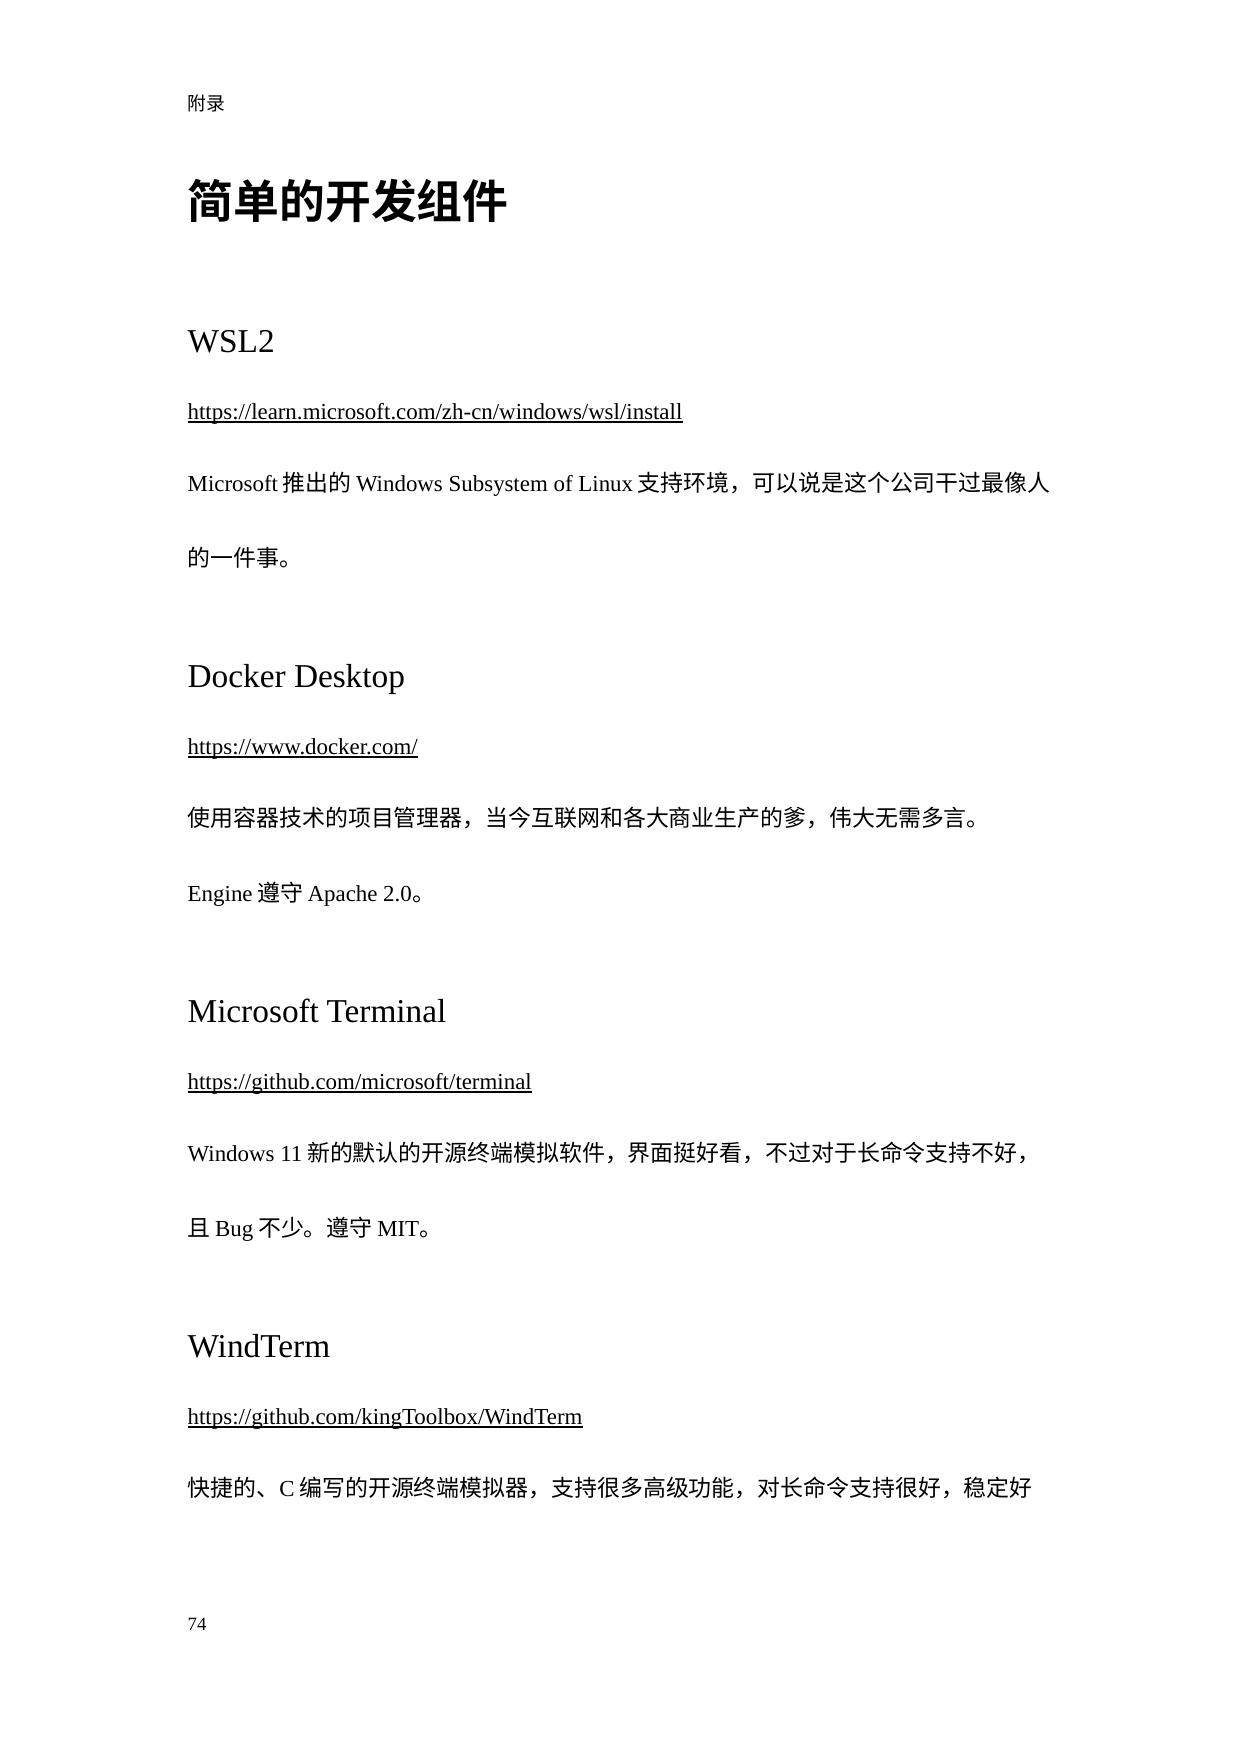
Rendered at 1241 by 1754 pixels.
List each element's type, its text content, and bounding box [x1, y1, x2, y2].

text https://learn.microsoft.com/zh-cn/windows/wsl/install [187, 395, 1053, 428]
subtitle WindTerm [187, 1313, 1053, 1378]
text 使用容器技术的项目管理器，当今互联网和各大商业生产的爹，伟大无需多言。Engine遵守Apache 2.0。 [187, 784, 1053, 924]
subtitle WSL2 [187, 308, 1053, 373]
subtitle Docker Desktop [187, 643, 1053, 708]
subtitle 简单的开发组件 [187, 150, 1053, 247]
subtitle Microsoft Terminal [187, 978, 1053, 1043]
text https://www.docker.com/ [187, 730, 1053, 763]
text https://github.com/microsoft/terminal [187, 1065, 1053, 1098]
text Windows 11新的默认的开源终端模拟软件，界面挺好看，不过对于长命令支持不好，且Bug不少。遵守MIT。 [187, 1119, 1053, 1259]
text https://github.com/kingToolbox/WindTerm [187, 1400, 1053, 1433]
text Microsoft推出的Windows Subsystem of Linux支持环境，可以说是这个公司干过最像人的一件事。 [187, 449, 1053, 589]
text 快捷的、C编写的开源终端模拟器，支持很多高级功能，对长命令支持很好，稳定好 [187, 1454, 1053, 1519]
